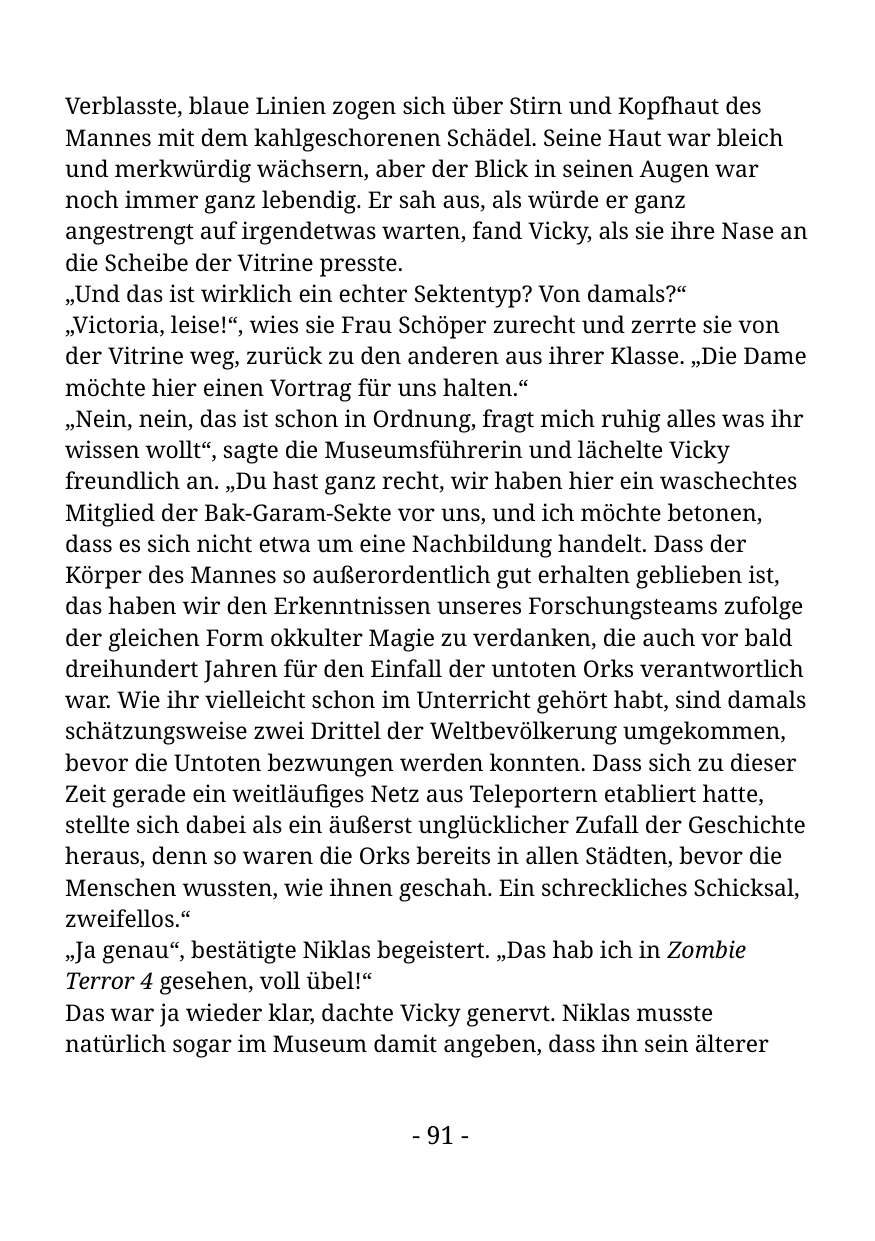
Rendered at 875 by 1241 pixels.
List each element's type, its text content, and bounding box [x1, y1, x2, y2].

text Verblasste, blaue Linien zogen sich über Stirn und Kopfhaut des Mannes mit dem kahlgeschorenen Schädel. Seine Haut war bleich und merkwürdig wächsern, aber der Blick in seinen Augen war noch immer ganz lebendig. Er sah aus, als würde er ganz angestrengt auf irgendetwas warten, fand Vicky, als sie ihre Nase an die Scheibe der Vitrine presste. „Und das ist wirklich ein echter Sektentyp? Von damals?“ „Victoria, leise!“, wies sie Frau Schöper zurecht und zerrte sie von der Vitrine weg, zurück zu den anderen aus ihrer Klasse. „Die Dame möchte hier einen Vortrag für uns halten.“ „Nein, nein, das ist schon in Ordnung, fragt mich ruhig alles was ihr wissen wollt“, sagte die Museumsführerin und lächelte Vicky freundlich an. „Du hast ganz recht, wir haben hier ein waschechtes Mitglied der Bak-Garam-Sekte vor uns, und ich möchte betonen, dass es sich nicht etwa um eine Nachbildung handelt. Dass der Körper des Mannes so außerordentlich gut erhalten geblieben ist, das haben wir den Erkenntnissen unseres Forschungsteams zufolge der gleichen Form okkulter Magie zu verdanken, die auch vor bald dreihundert Jahren für den Einfall der untoten Orks verantwortlich war. Wie ihr vielleicht schon im Unterricht gehört habt, sind damals schätzungsweise zwei Drittel der Weltbevölkerung umgekommen, bevor die Untoten bezwungen werden konnten. Dass sich zu dieser Zeit gerade ein weitläufiges Netz aus Teleportern etabliert hatte, stellte sich dabei als ein äußerst unglücklicher Zufall der Geschichte heraus, denn so waren die Orks bereits in allen Städten, bevor die Menschen wussten, wie ihnen geschah. Ein schreckliches Schicksal, zweifellos.“ „Ja genau“, bestätigte Niklas begeistert. „Das hab ich in Zombie Terror 4 gesehen, voll übel!“ Das war ja wieder klar, dachte Vicky genervt. Niklas musste natürlich sogar im Museum damit angeben, dass ihn sein älterer [65, 59, 809, 1059]
